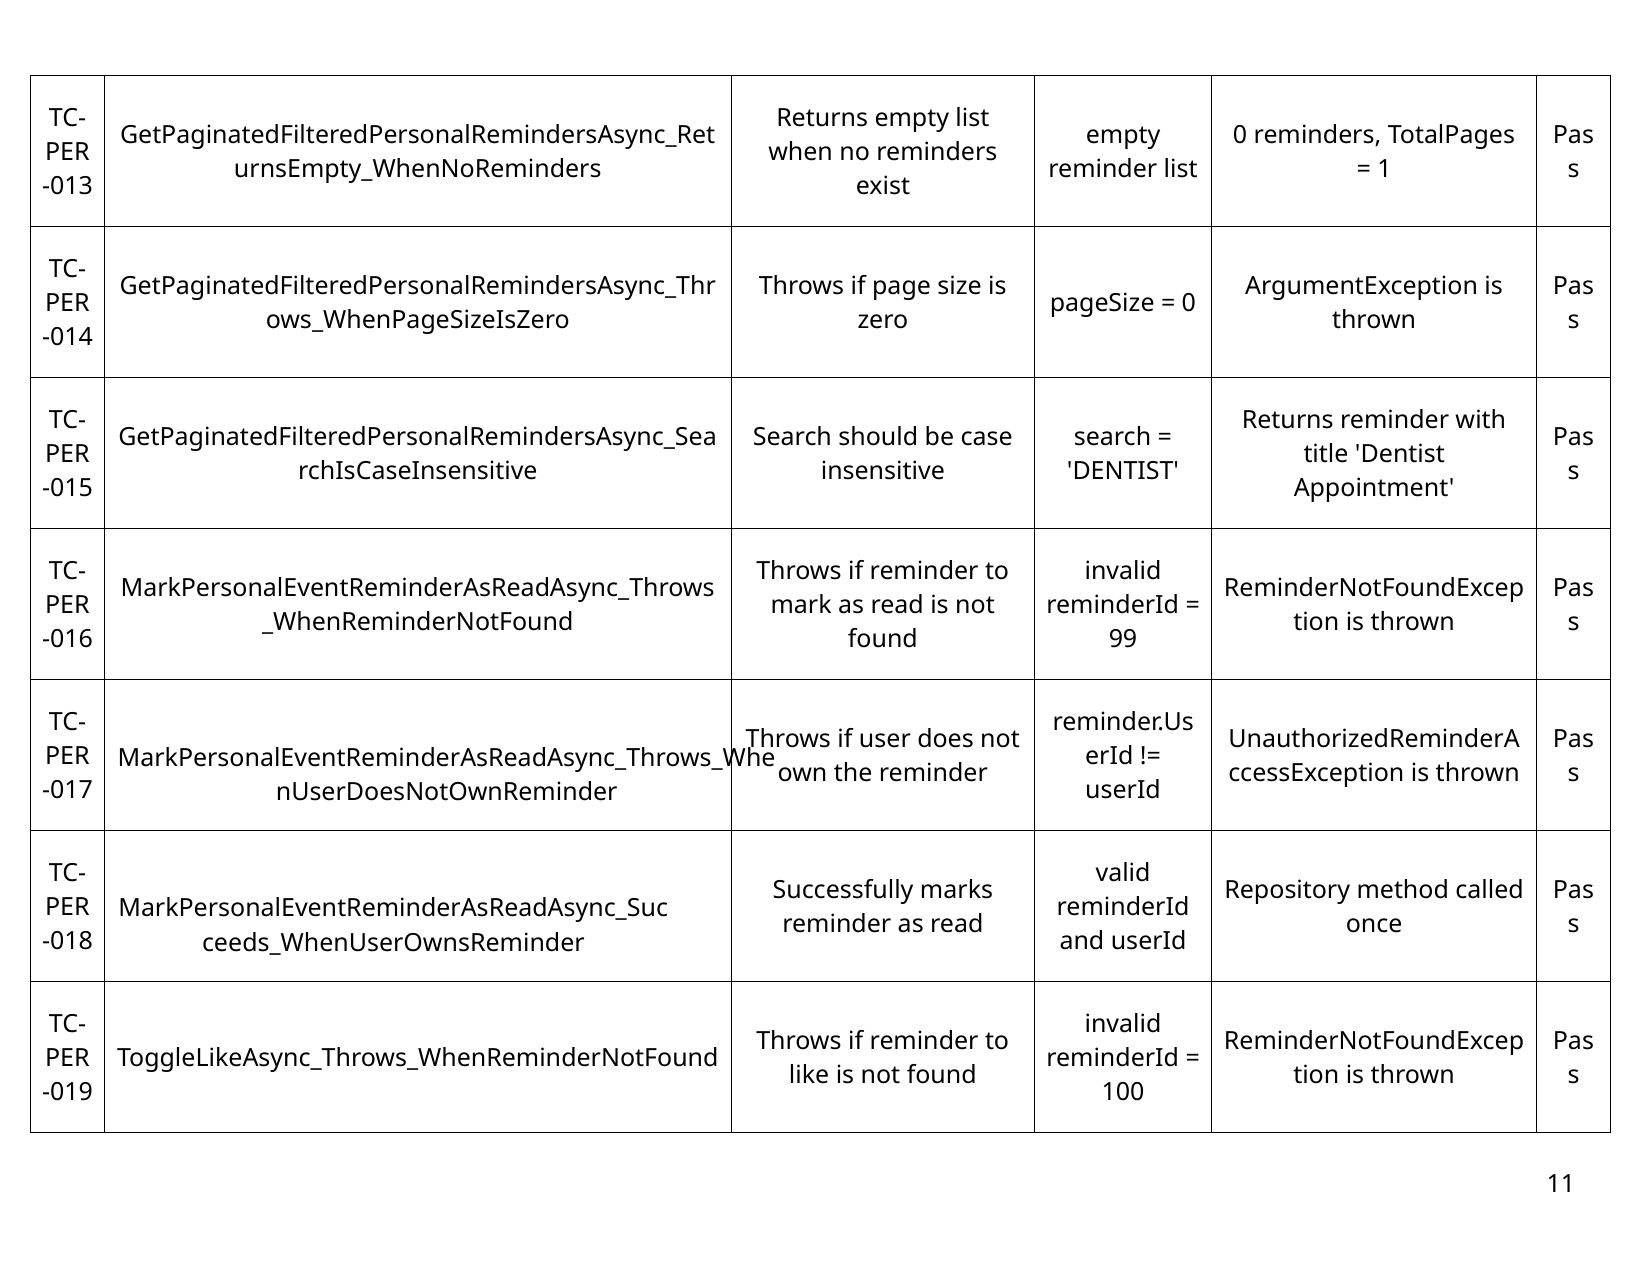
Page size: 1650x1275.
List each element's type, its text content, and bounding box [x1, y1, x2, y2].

table_cell valid reminderId and userId [1035, 831, 1211, 981]
table_cell Throws if reminder to like is not found [732, 982, 1034, 1132]
table_cell Pass [1537, 982, 1610, 1132]
table_cell Throws if user does not own the reminder [732, 680, 1034, 830]
table_cell Returns empty list when no reminders exist [732, 76, 1034, 226]
table_cell ToggleLikeAsync_Throws_WhenReminderNotFound [105, 982, 731, 1132]
table_cell Pass [1537, 529, 1610, 679]
table_header [116, 700, 127, 738]
table_cell invalid reminderId = 100 [1035, 982, 1211, 1132]
table_cell TC-PER-014 [31, 227, 104, 377]
table_cell empty reminder list [1035, 76, 1211, 226]
table_cell TC-PER-017 [31, 680, 104, 830]
table_cell Pass [1537, 76, 1610, 226]
table_cell TC-PER-018 [31, 831, 104, 981]
table_cell GetPaginatedFilteredPersonalRemindersAsync_Throws_WhenPageSizeIsZero [105, 227, 731, 377]
table_header [116, 851, 127, 888]
table_cell pageSize = 0 [1035, 227, 1211, 377]
table_cell search = 'DENTIST' [1035, 378, 1211, 528]
table_cell Search should be case insensitive [732, 378, 1034, 528]
table_cell Repository method called once [1212, 831, 1536, 981]
table_cell ArgumentException is thrown [1212, 227, 1536, 377]
table_cell Throws if page size is zero [732, 227, 1034, 377]
table_cell Throws if reminder to mark as read is not found [732, 529, 1034, 679]
table_cell [105, 680, 731, 830]
table_cell Returns reminder with title 'Dentist Appointment' [1212, 378, 1536, 528]
table_cell [105, 831, 731, 981]
table_cell GetPaginatedFilteredPersonalRemindersAsync_SearchIsCaseInsensitive [105, 378, 731, 528]
table_cell MarkPersonalEventReminderAsReadAsync_Throws_WhenReminderNotFound [105, 529, 731, 679]
table_cell Successfully marks reminder as read [732, 831, 1034, 981]
table_cell Pass [1537, 227, 1610, 377]
table_cell Pass [1537, 378, 1610, 528]
table_cell 0 reminders, TotalPages = 1 [1212, 76, 1536, 226]
table_cell TC-PER-016 [31, 529, 104, 679]
table_cell Pass [1537, 680, 1610, 830]
table_cell reminder.UserId != userId [1035, 680, 1211, 830]
table_cell invalid reminderId = 99 [1035, 529, 1211, 679]
table_cell UnauthorizedReminderAccessException is thrown [1212, 680, 1536, 830]
table_cell ReminderNotFoundException is thrown [1212, 982, 1536, 1132]
table_header MarkPersonalEventReminderAsReadAsync_Throws_WhenUserDoesNotOwnReminder [116, 738, 731, 809]
table_cell Pass [1537, 831, 1610, 981]
table_header MarkPersonalEventReminderAsReadAsync_Succeeds_WhenUserOwnsReminder [116, 889, 671, 960]
table_cell TC-PER-015 [31, 378, 104, 528]
table_cell TC-PER-013 [31, 76, 104, 226]
table_cell ReminderNotFoundException is thrown [1212, 529, 1536, 679]
table_cell GetPaginatedFilteredPersonalRemindersAsync_ReturnsEmpty_WhenNoReminders [105, 76, 731, 226]
table_cell TC-PER-019 [31, 982, 104, 1132]
